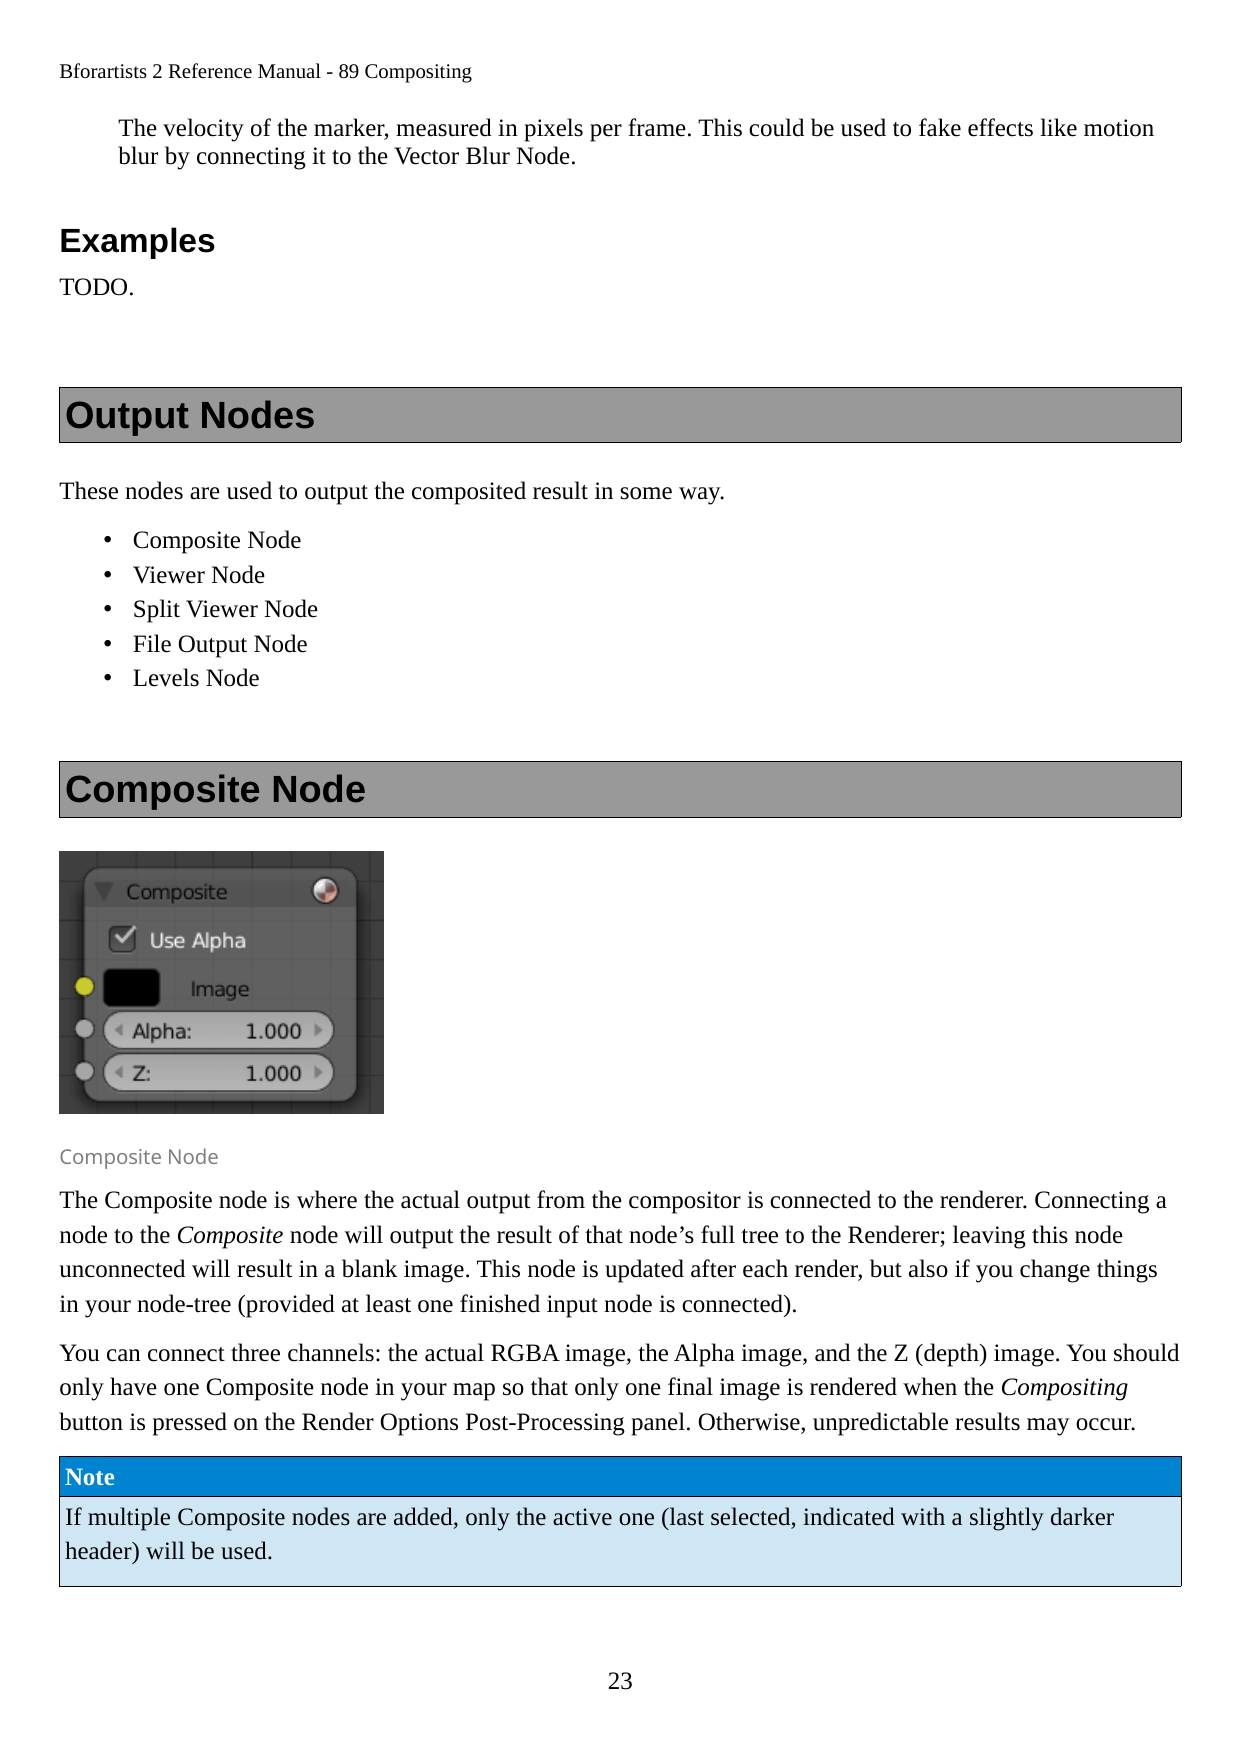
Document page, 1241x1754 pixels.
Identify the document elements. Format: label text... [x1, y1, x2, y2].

text You can connect three channels: the actual RGBA image, the Alpha image, and the Z (depth) image. You should only have one Composite node in your map so that only one final image is rendered when the Compositing button is pressed on the Render Options Post-Processing panel. Otherwise, unpredictable results may occur. [59, 1338, 1181, 1436]
list Levels Node [103, 663, 1181, 692]
list The velocity of the marker, measured in pixels per frame. This could be used to fake effects like motion blur by connecting it to the Vector Blur Node. [118, 113, 1181, 170]
text These nodes are used to output the composited result in some way. [59, 476, 1181, 505]
list Composite Node [103, 525, 1181, 554]
list Viewer Node [103, 560, 1181, 589]
picture [59, 851, 384, 1114]
text TODO. [59, 272, 1181, 329]
subtitle Examples [59, 220, 1181, 259]
table_header Output Nodes [60, 388, 1181, 442]
text Composite Node [59, 1139, 1181, 1171]
text The Composite node is where the actual output from the compositor is connected to the renderer. Connecting a node to the Composite node will output the result of that node’s full tree to the Renderer; leaving this node unconnected will result in a blank image. This node is updated after each render, but also if you change things in your node-tree (provided at least one finished input node is connected). [59, 1185, 1181, 1317]
table_cell If multiple Composite nodes are added, only the active one (last selected, indicated with a slightly darker header) will be used. [60, 1497, 1181, 1586]
list File Output Node [103, 629, 1181, 658]
list Split Viewer Node [103, 594, 1181, 623]
table_header Composite Node [60, 762, 1181, 817]
table_header Note [60, 1457, 1181, 1496]
